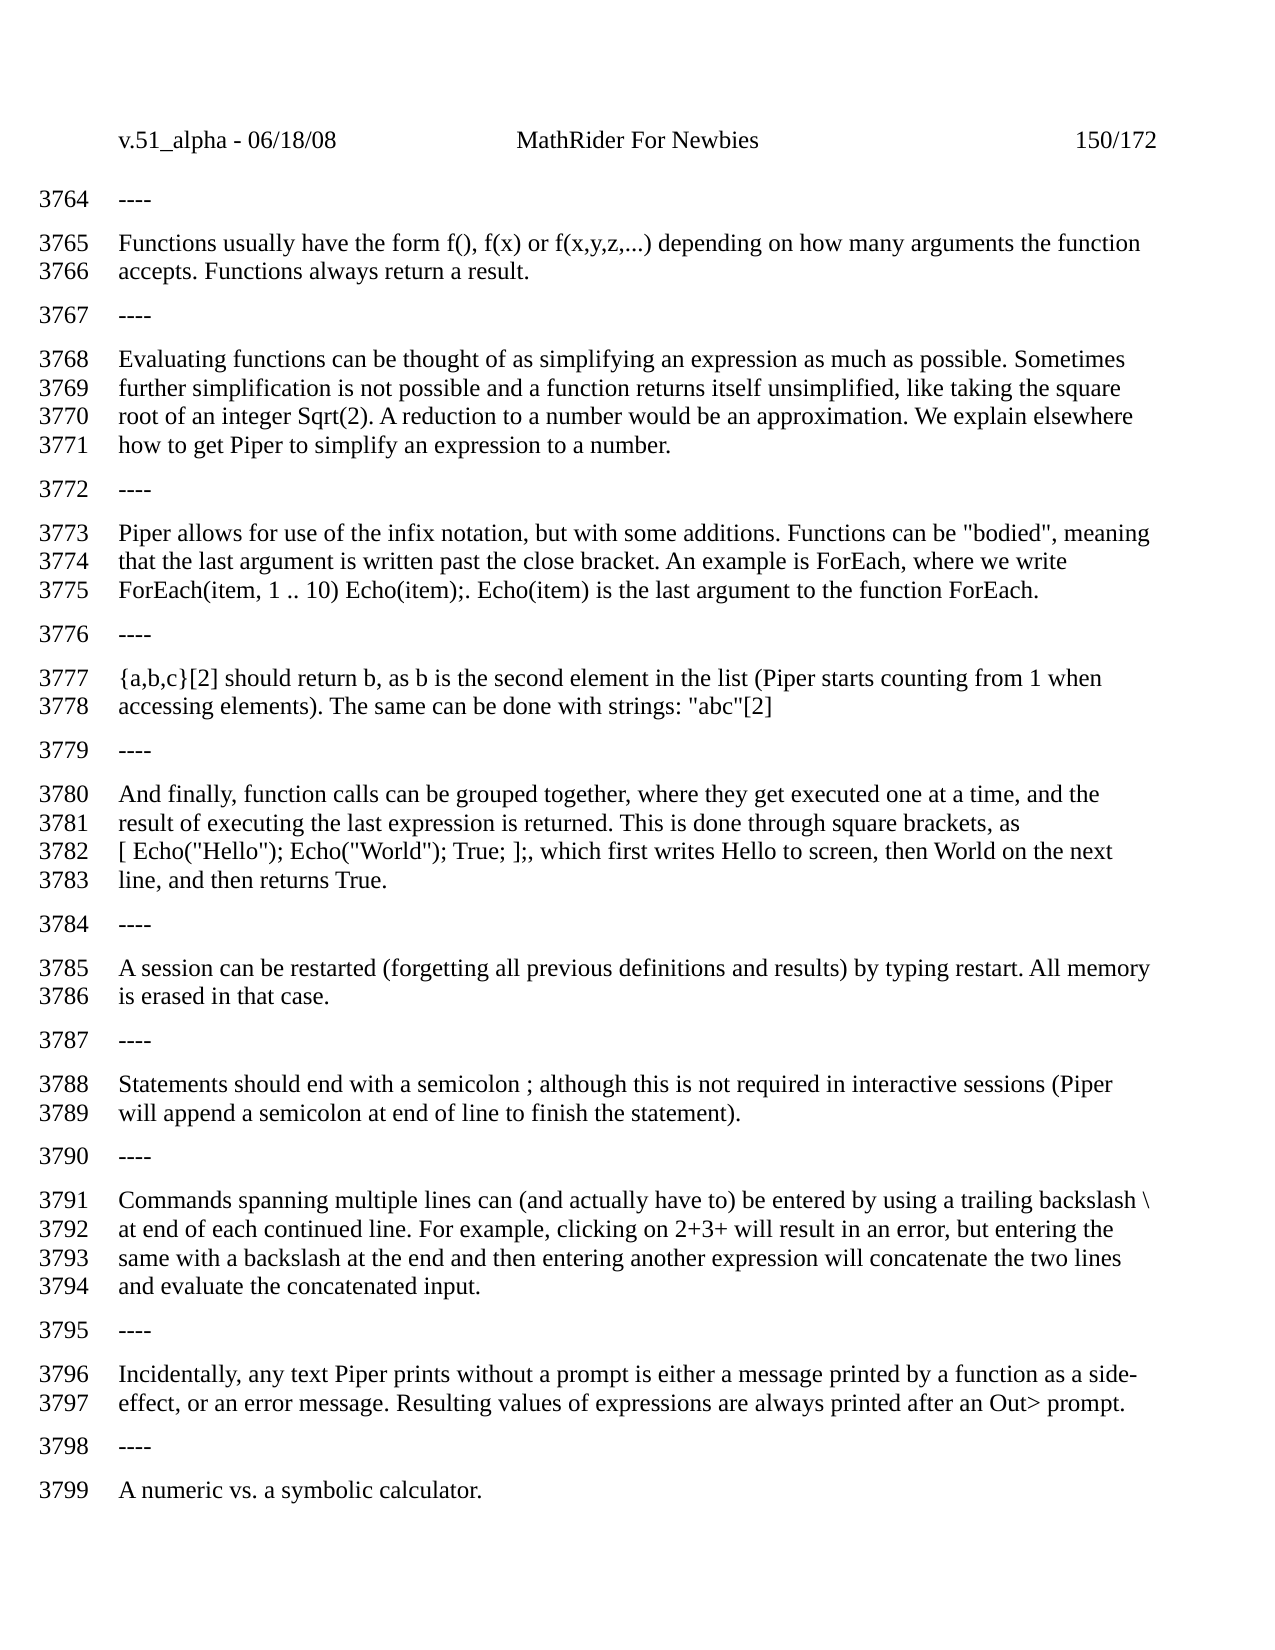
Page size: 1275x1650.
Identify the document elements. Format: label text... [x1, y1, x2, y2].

text ---- [118, 1315, 1157, 1344]
text Commands spanning multiple lines can (and actually have to) be entered by using a trailing backslash \ at end of each continued line. For example, clicking on 2+3+ will result in an error, but entering the same with a backslash at the end and then entering another expression will concatenate the two lines and evaluate the concatenated input. [118, 1185, 1157, 1300]
text And finally, function calls can be grouped together, where they get executed one at a time, and the result of executing the last expression is returned. This is done through square brackets, as [ Echo("Hello"); Echo("World"); True; ];, which first writes Hello to screen, then World on the next line, and then returns True. [118, 779, 1157, 894]
text {a,b,c}[2] should return b, as b is the second element in the list (Piper starts counting from 1 when accessing elements). The same can be done with strings: "abc"[2] [118, 663, 1157, 720]
text A numeric vs. a symbolic calculator. [118, 1475, 1157, 1504]
text ---- [118, 909, 1157, 938]
text ---- [118, 474, 1157, 503]
text ---- [118, 1025, 1157, 1054]
text ---- [118, 1431, 1157, 1460]
text A session can be restarted (forgetting all previous definitions and results) by typing restart. All memory is erased in that case. [118, 953, 1157, 1010]
text ---- [118, 300, 1157, 329]
text ---- [118, 184, 1157, 213]
text ---- [118, 619, 1157, 648]
text Functions usually have the form f(), f(x) or f(x,y,z,...) depending on how many arguments the function accepts. Functions always return a result. [118, 228, 1157, 285]
text Incidentally, any text Piper prints without a prompt is either a message printed by a function as a side-effect, or an error message. Resulting values of expressions are always printed after an Out> prompt. [118, 1359, 1157, 1416]
text ---- [118, 1141, 1157, 1170]
text Statements should end with a semicolon ; although this is not required in interactive sessions (Piper will append a semicolon at end of line to finish the statement). [118, 1069, 1157, 1126]
text Evaluating functions can be thought of as simplifying an expression as much as possible. Sometimes further simplification is not possible and a function returns itself unsimplified, like taking the square root of an integer Sqrt(2). A reduction to a number would be an approximation. We explain elsewhere how to get Piper to simplify an expression to a number. [118, 344, 1157, 459]
text ---- [118, 735, 1157, 764]
text Piper allows for use of the infix notation, but with some additions. Functions can be "bodied", meaning that the last argument is written past the close bracket. An example is ForEach, where we write ForEach(item, 1 .. 10) Echo(item);. Echo(item) is the last argument to the function ForEach. [118, 518, 1157, 604]
